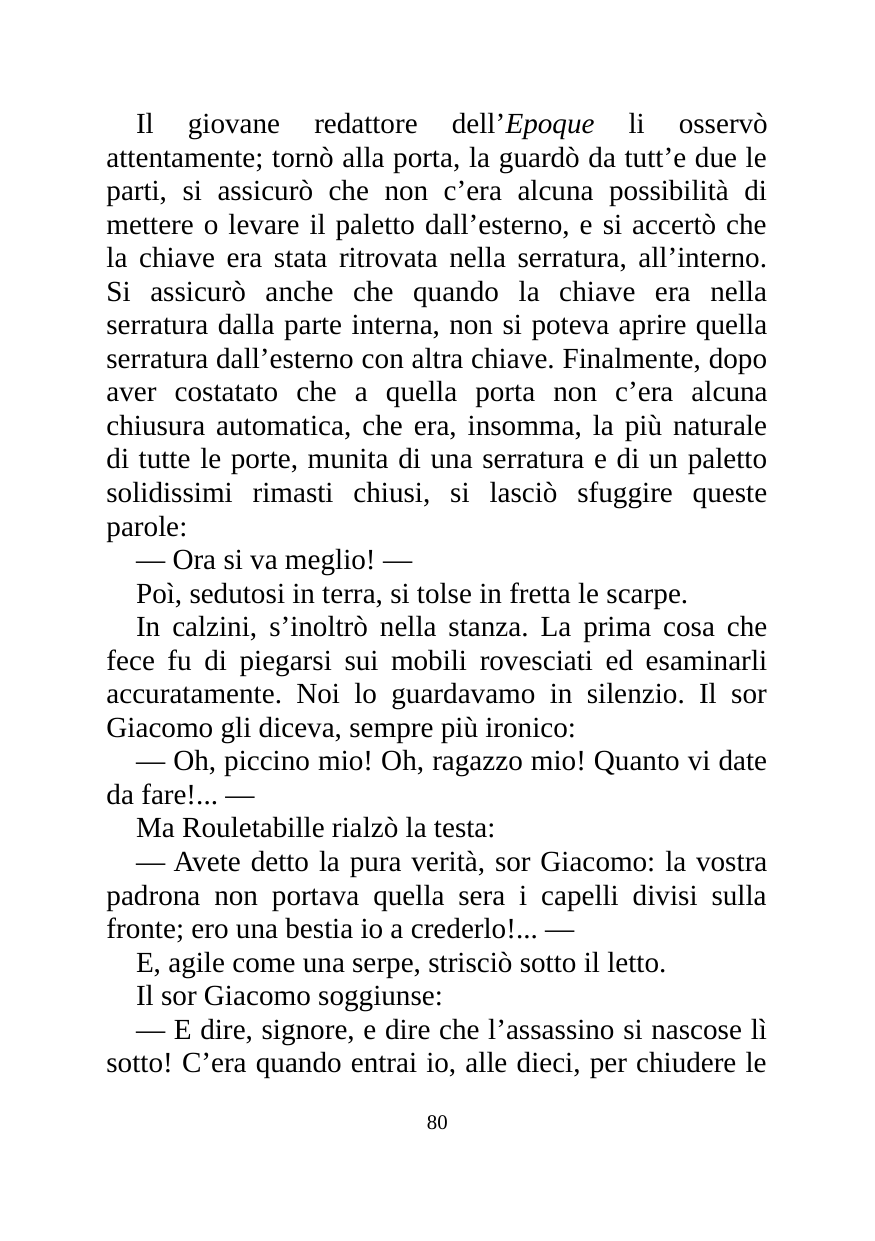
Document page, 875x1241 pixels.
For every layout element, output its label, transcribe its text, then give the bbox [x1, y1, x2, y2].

text Il giovane redattore dell’Epoque li osservò attentamente; tornò alla porta, la guardò da tutt’e due le parti, si assicurò che non c’era alcuna possibilità di mettere o levare il paletto dall’esterno, e si accertò che la chiave era stata ritrovata nella serratura, all’interno. Si assicurò anche che quando la chiave era nella serratura dalla parte interna, non si poteva aprire quella serratura dall’esterno con altra chiave. Finalmente, dopo aver costatato che a quella porta non c’era alcuna chiusura automatica, che era, insomma, la più naturale di tutte le porte, munita di una serratura e di un paletto solidissimi rimasti chiusi, si lasciò sfuggire queste parole: [106, 106, 768, 542]
text — Ora si va meglio! — [106, 542, 768, 576]
text — Oh, piccino mio! Oh, ragazzo mio! Quanto vi date da fare!... — [106, 743, 768, 811]
text Ma Rouletabille rialzò la testa: [106, 811, 768, 844]
text In calzini, s’inoltrò nella stanza. La prima cosa che fece fu di piegarsi sui mobili rovesciati ed esaminarli accuratamente. Noi lo guardavamo in silenzio. Il sor Giacomo gli diceva, sempre più ironico: [106, 609, 768, 743]
text E, agile come una serpe, strisciò sotto il letto. [106, 945, 768, 978]
text — E dire, signore, e dire che l’assassino si nascose lì sotto! C’era quando entrai io, alle dieci, per chiudere le [106, 1012, 768, 1079]
text Il sor Giacomo soggiunse: [106, 978, 768, 1012]
text Poì, sedutosi in terra, si tolse in fretta le scarpe. [106, 576, 768, 609]
text — Avete detto la pura verità, sor Giacomo: la vostra padrona non portava quella sera i capelli divisi sulla fronte; ero una bestia io a crederlo!... — [106, 844, 768, 945]
